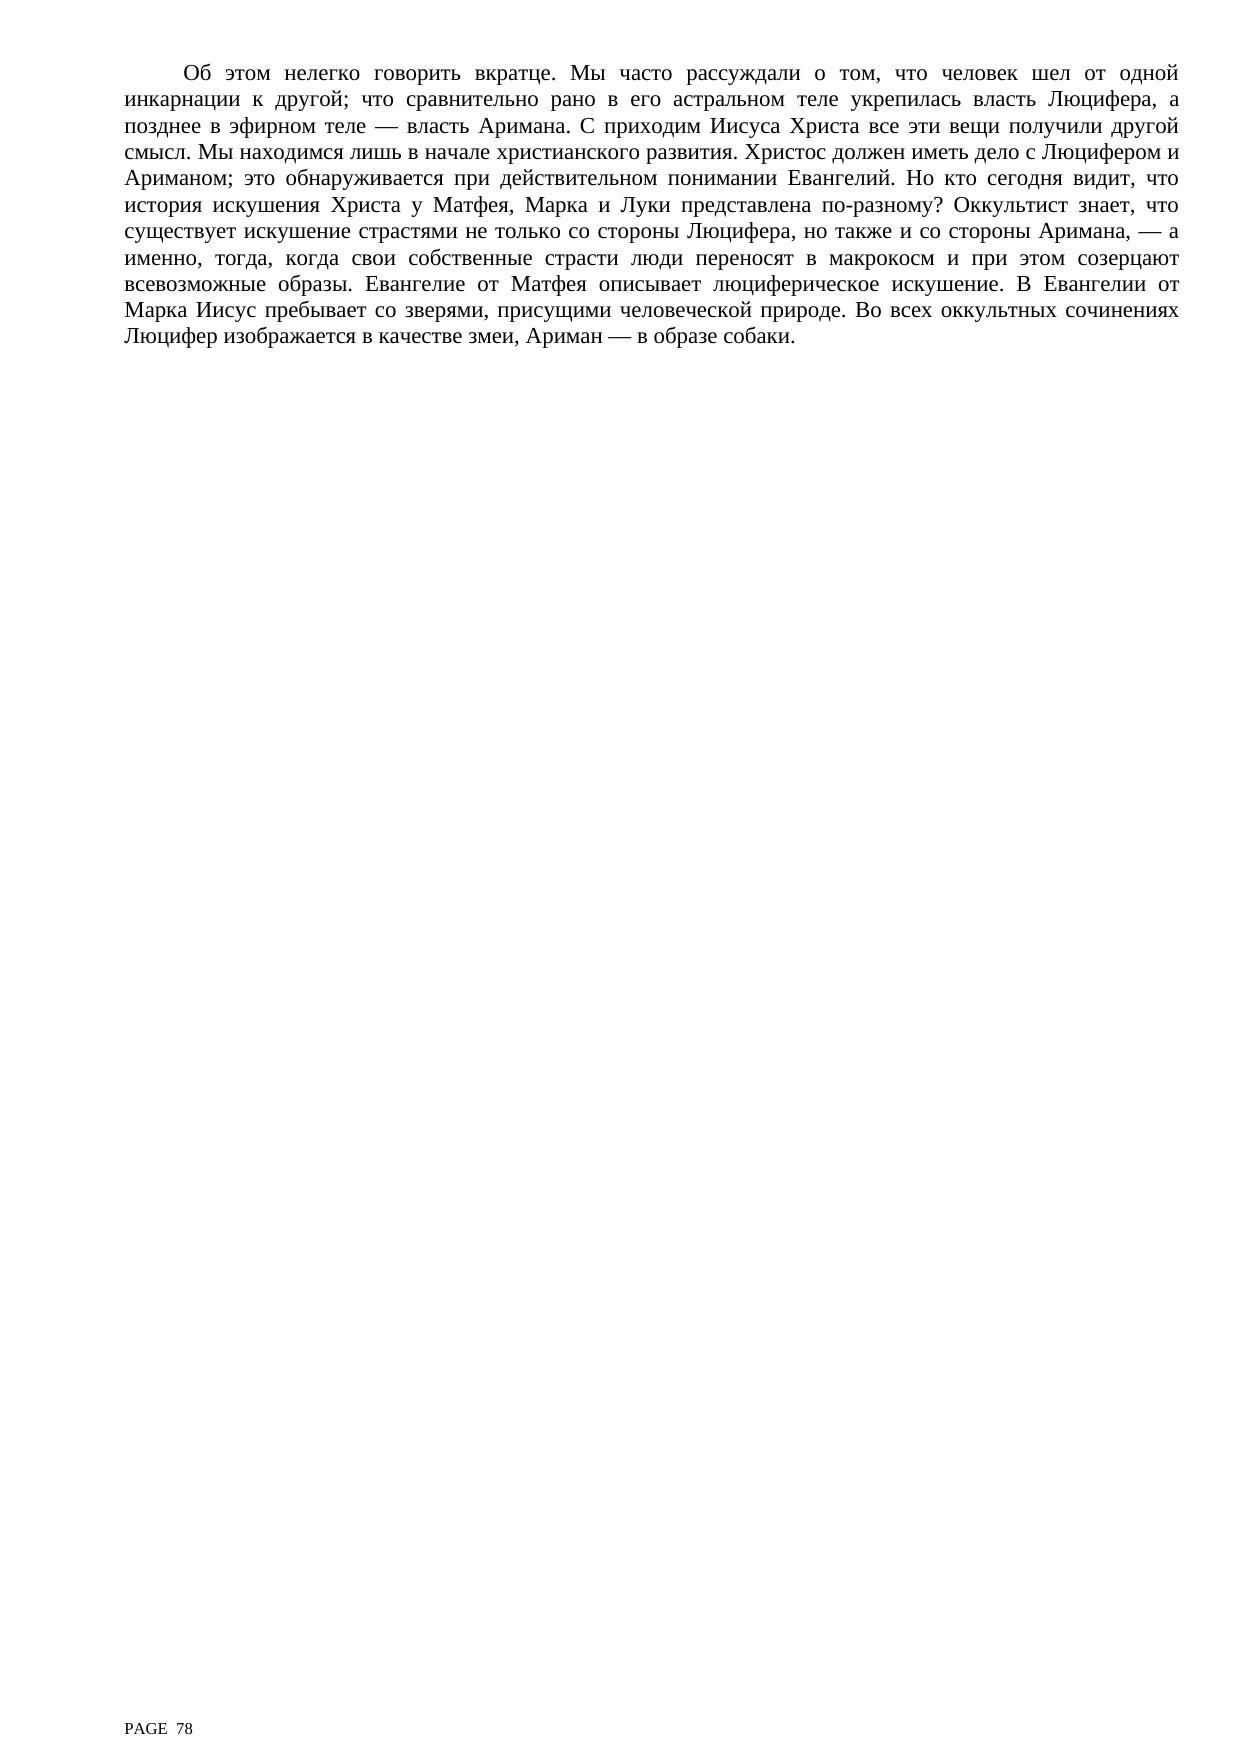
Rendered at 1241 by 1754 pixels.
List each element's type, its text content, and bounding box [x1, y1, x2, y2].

text Об этом нелегко говорить вкратце. Мы часто рассуждали о том, что человек шел от одной инкарнации к другой; что сравнительно рано в его астральном теле укрепилась власть Люцифера, а позднее в эфирном теле — власть Аримана. С приходим Иисуса Христа все эти вещи получили другой смысл. Мы находимся лишь в начале христианского развития. Христос должен иметь дело с Люцифером и Ариманом; это обнаруживается при действительном понимании Евангелий. Но кто сегодня видит, что история искушения Христа у Матфея, Марка и Луки представлена по-разному? Оккультист знает, что существует искушение страстями не только со стороны Люцифера, но также и со стороны Аримана, — а именно, тогда, когда свои собственные страсти люди переносят в макрокосм и при этом созерцают всевозможные образы. Евангелие от Матфея описывает люциферическое искушение. В Евангелии от Марка Иисус пребывает со зверями, присущими человеческой природе. Во всех оккультных сочинениях Люцифер изображается в качестве змеи, Ариман — в образе собаки. [124, 59, 1181, 349]
